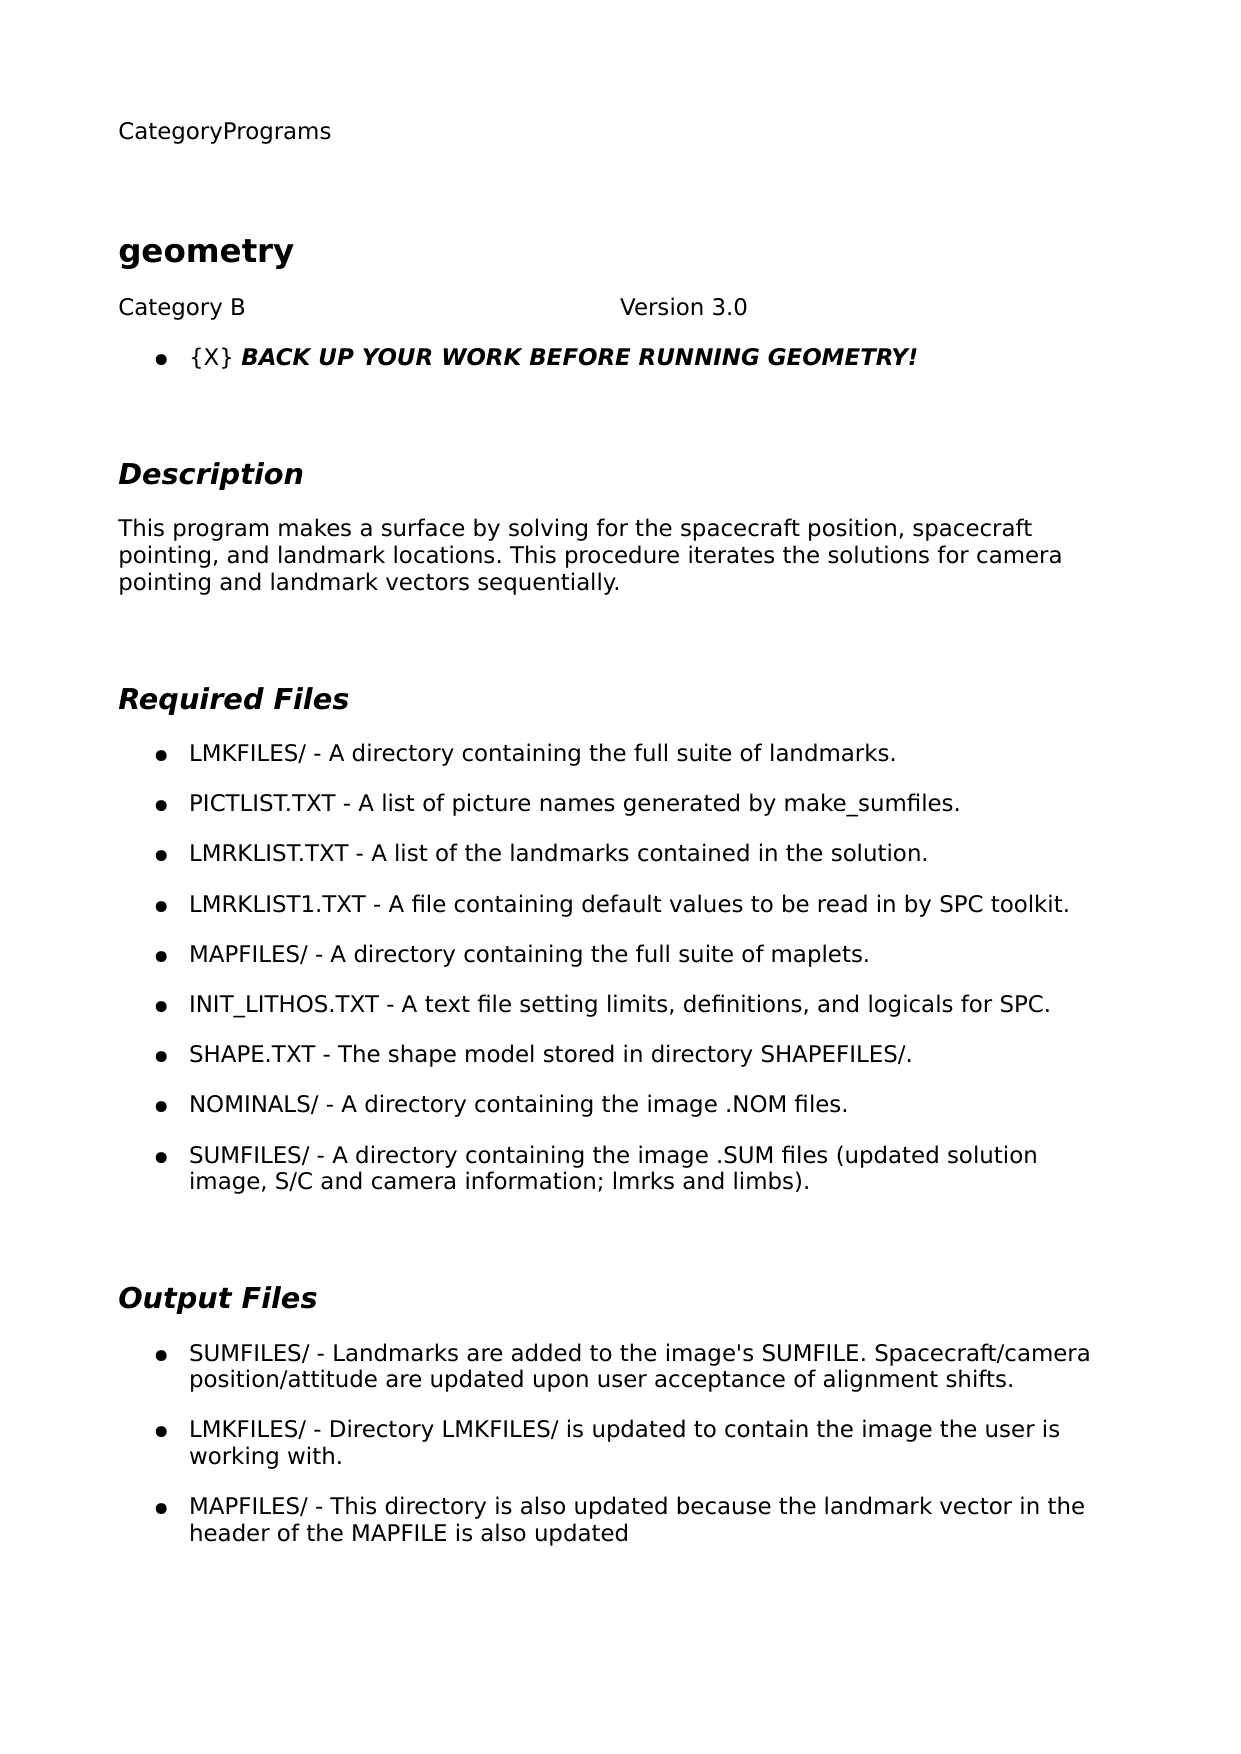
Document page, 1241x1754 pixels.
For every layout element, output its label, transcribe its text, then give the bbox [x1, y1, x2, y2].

list LMRKLIST.TXT - A list of the landmarks contained in the solution. [153, 841, 1122, 867]
list LMRKLIST1.TXT - A file containing default values to be read in by SPC toolkit. [153, 891, 1122, 917]
list {X} BACK UP YOUR WORK BEFORE RUNNING GEOMETRY! [153, 344, 1122, 371]
list LMKFILES/ - Directory LMKFILES/ is updated to contain the image the user is working with. [153, 1417, 1122, 1470]
list INIT_LITHOS.TXT - A text file setting limits, definitions, and logicals for SPC. [153, 991, 1122, 1018]
subtitle Description [118, 458, 1122, 491]
subtitle geometry [118, 232, 1122, 269]
list PICTLIST.TXT - A list of picture names generated by make_sumfiles. [153, 790, 1122, 817]
text This program makes a surface by solving for the spacecraft position, spacecraft pointing, and landmark locations. This procedure iterates the solutions for camera pointing and landmark vectors sequentially. [118, 515, 1122, 595]
subtitle Required Files [118, 682, 1122, 716]
list NOMINALS/ - A directory containing the image .NOM files. [153, 1092, 1122, 1118]
list SUMFILES/ - Landmarks are added to the image's SUMFILE. Spacecraft/camera position/attitude are updated upon user acceptance of alignment shifts. [153, 1340, 1122, 1393]
list MAPFILES/ - This directory is also updated because the landmark vector in the header of the MAPFILE is also updated [153, 1493, 1122, 1547]
list SHAPE.TXT - The shape model stored in directory SHAPEFILES/. [153, 1041, 1122, 1068]
list SUMFILES/ - A directory containing the image .SUM files (updated solution image, S/C and camera information; lmrks and limbs). [153, 1142, 1122, 1195]
text CategoryPrograms [118, 118, 1122, 145]
table_header Category B [118, 282, 620, 332]
list MAPFILES/ - A directory containing the full suite of maplets. [153, 941, 1122, 968]
table_header Version 3.0 [620, 282, 1122, 332]
subtitle Output Files [118, 1282, 1122, 1316]
list LMKFILES/ - A directory containing the full suite of landmarks. [153, 740, 1122, 767]
